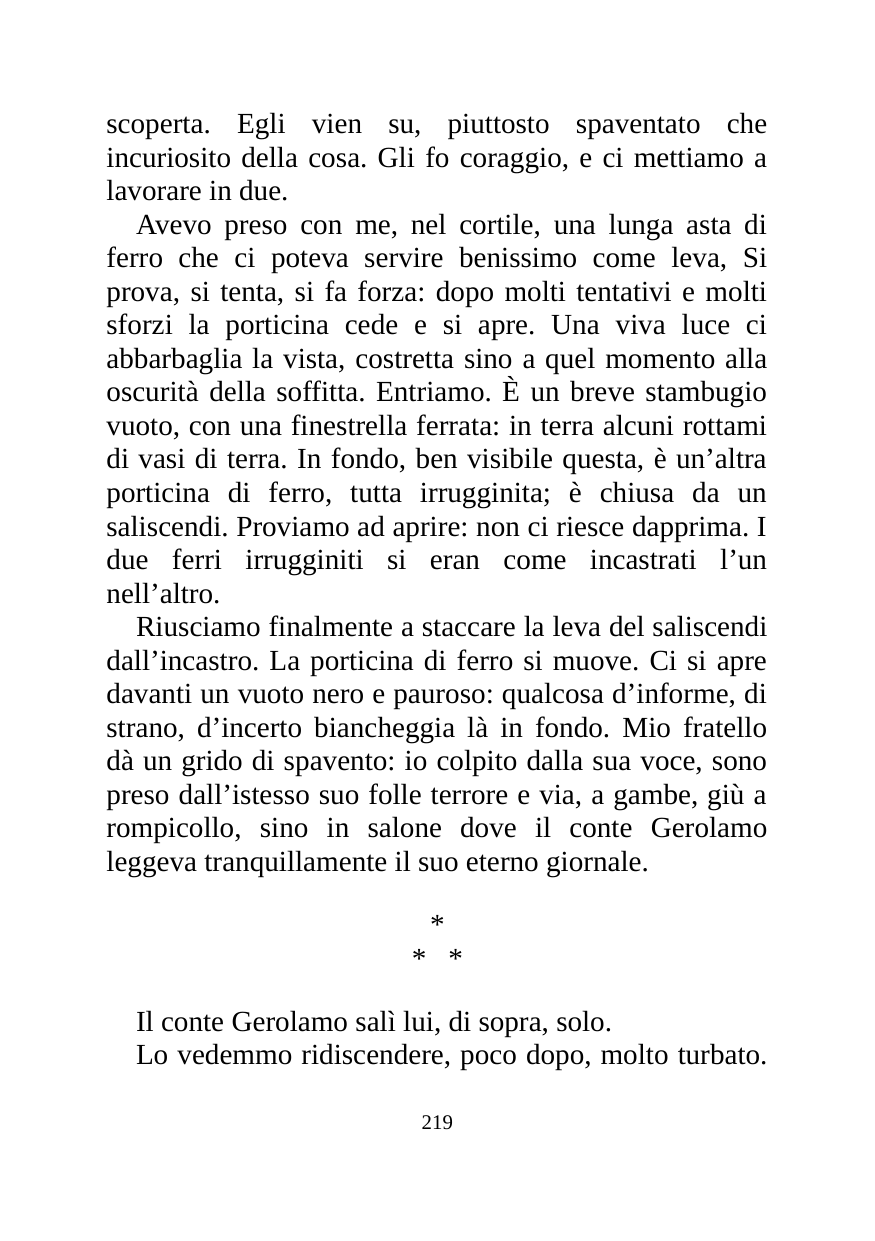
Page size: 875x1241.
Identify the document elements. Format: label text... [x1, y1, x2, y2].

text Lo vedemmo ridiscendere, poco dopo, molto turbato. [106, 1037, 768, 1071]
text scoperta. Egli vien su, piuttosto spaventato che incuriosito della cosa. Gli fo coraggio, e ci mettiamo a lavorare in due. [106, 106, 768, 207]
text Il conte Gerolamo salì lui, di sopra, solo. [106, 1004, 768, 1037]
text Avevo preso con me, nel cortile, una lunga asta di ferro che ci poteva servire benissimo come leva, Si prova, si tenta, si fa forza: dopo molti tentativi e molti sforzi la porticina cede e si apre. Una viva luce ci abbarbaglia la vista, costretta sino a quel momento alla oscurità della soffitta. Entriamo. È un breve stambugio vuoto, con una finestrella ferrata: in terra alcuni rottami di vasi di terra. In fondo, ben visibile questa, è un’altra porticina di ferro, tutta irrugginita; è chiusa da un saliscendi. Proviamo ad aprire: non ci riesce dapprima. I due ferri irrugginiti si eran come incastrati l’un nell’altro. [106, 207, 768, 609]
text Riusciamo finalmente a staccare la leva del saliscendi dall’incastro. La porticina di ferro si muove. Ci si apre davanti un vuoto nero e pauroso: qualcosa d’informe, di strano, d’incerto biancheggia là in fondo. Mio fratello dà un grido di spavento: io colpito dalla sua voce, sono preso dall’istesso suo folle terrore e via, a gambe, giù a rompicollo, sino in salone dove il conte Gerolamo leggeva tranquillamente il suo eterno giornale. [106, 609, 768, 878]
text * * * [106, 907, 768, 974]
